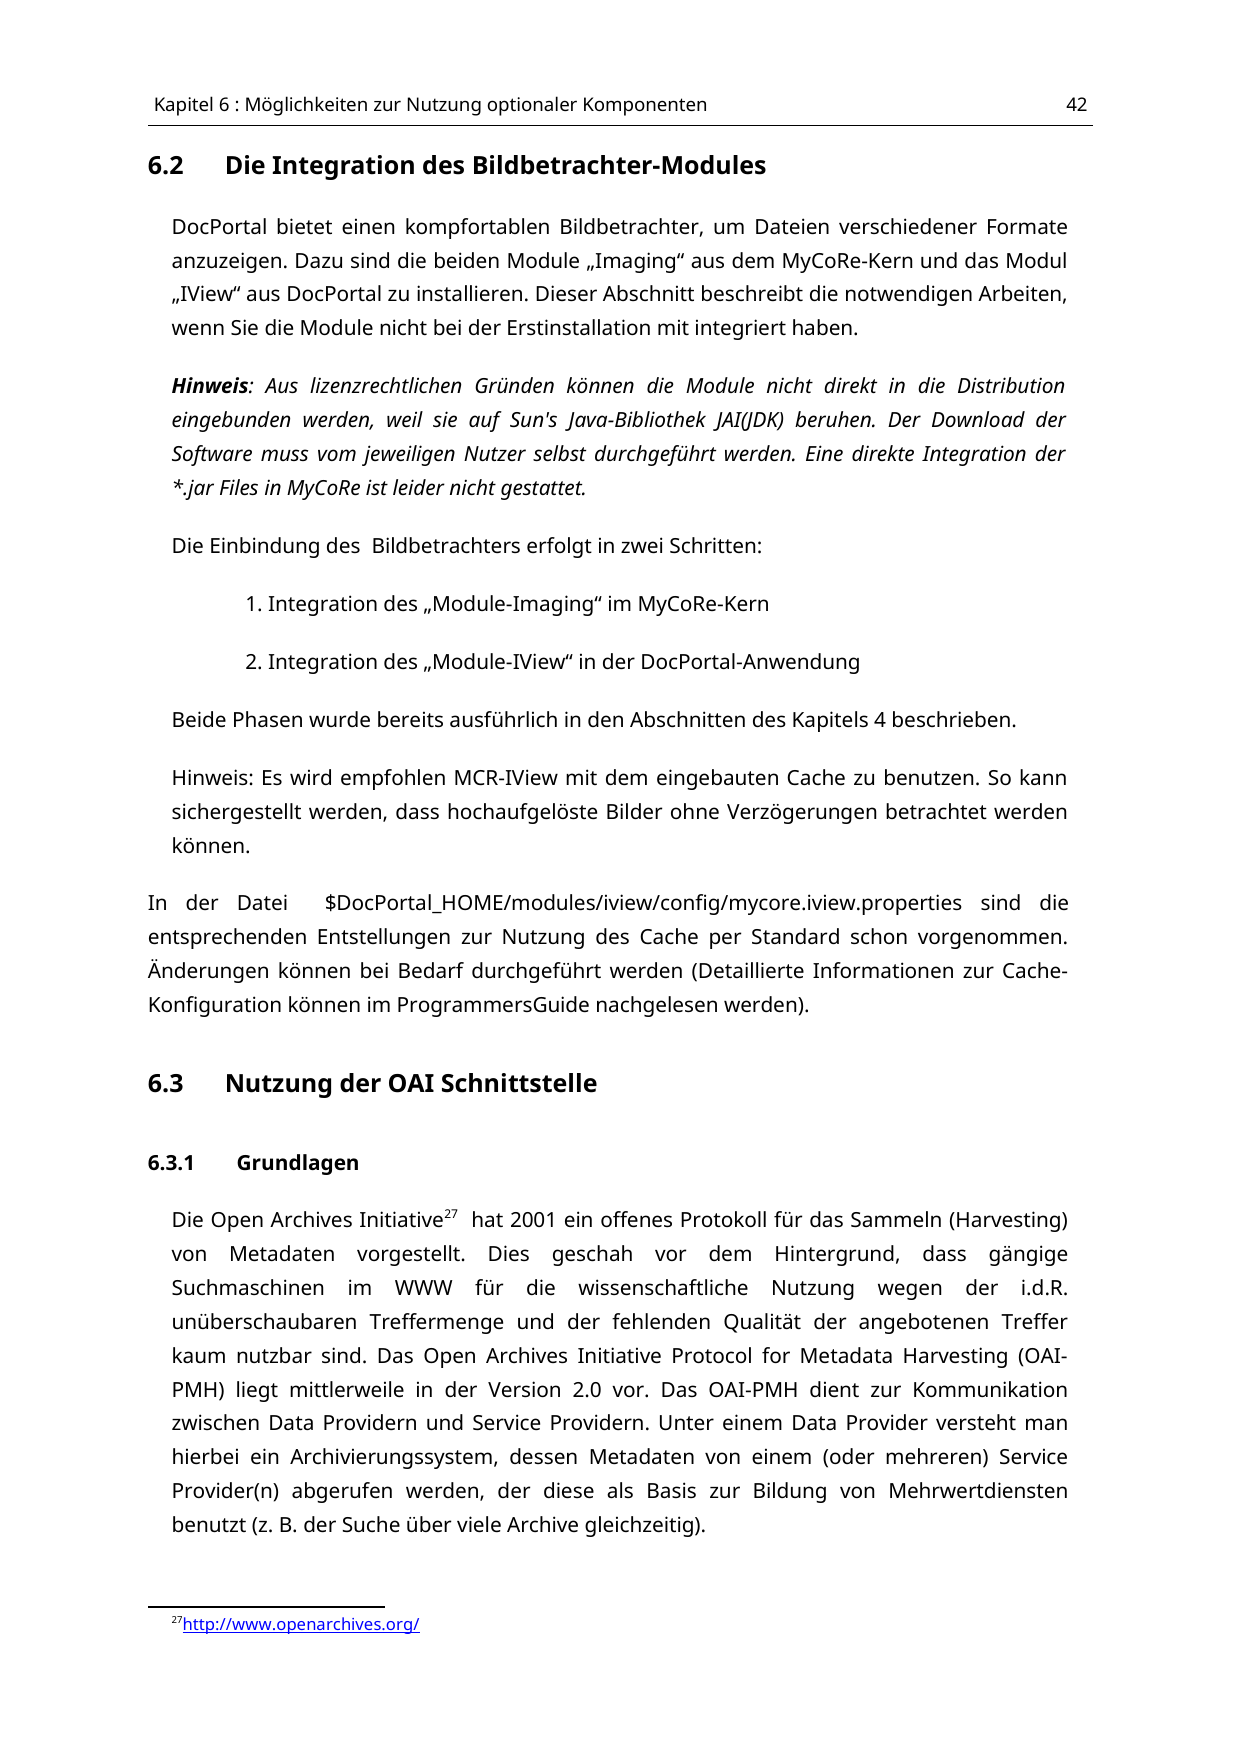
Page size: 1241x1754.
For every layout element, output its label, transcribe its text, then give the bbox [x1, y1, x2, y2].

text Die Einbindung des Bildbetrachters erfolgt in zwei Schritten: [171, 531, 1069, 559]
text http://www.openarchives.org/ [171, 1613, 1069, 1636]
text Hinweis: Es wird empfohlen MCR-IView mit dem eingebauten Cache zu benutzen. So kann sichergestellt werden, dass hochaufgelöste Bilder ohne Verzögerungen betrachtet werden können. [171, 763, 1069, 859]
subtitle Nutzung der OAI Schnittstelle [148, 1066, 1092, 1100]
subtitle Grundlagen [148, 1148, 1092, 1176]
text In der Datei $DocPortal_HOME/modules/iview/config/mycore.iview.properties sind die entsprechenden Entstellungen zur Nutzung des Cache per Standard schon vorgenommen. Änderungen können bei Bedarf durchgeführt werden (Detaillierte Informationen zur Cache-Konfiguration können im ProgrammersGuide nachgelesen werden). [148, 888, 1069, 1018]
text 1. Integration des „Module-Imaging“ im MyCoRe-Kern [171, 589, 1069, 617]
text Die Open Archives Initiative hat 2001 ein offenes Protokoll für das Sammeln (Harvesting) von Metadaten vorgestellt. Dies geschah vor dem Hintergrund, dass gängige Suchmaschinen im WWW für die wissenschaftliche Nutzung wegen der i.d.R. unüberschaubaren Treffermenge und der fehlenden Qualität der angebotenen Treffer kaum nutzbar sind. Das Open Archives Initiative Protocol for Metadata Harvesting (OAI-PMH) liegt mittlerweile in der Version 2.0 vor. Das OAI-PMH dient zur Kommunikation zwischen Data Providern und Service Providern. Unter einem Data Provider versteht man hierbei ein Archivierungssystem, dessen Metadaten von einem (oder mehreren) Service Provider(n) abgerufen werden, der diese als Basis zur Bildung von Mehrwertdiensten benutzt (z. B. der Suche über viele Archive gleichzeitig). [171, 1205, 1069, 1538]
text DocPortal bietet einen kompfortablen Bildbetrachter, um Dateien verschiedener Formate anzuzeigen. Dazu sind die beiden Module „Imaging“ aus dem MyCoRe-Kern und das Modul „IView“ aus DocPortal zu installieren. Dieser Abschnitt beschreibt die notwendigen Arbeiten, wenn Sie die Module nicht bei der Erstinstallation mit integriert haben. [171, 212, 1069, 342]
text Beide Phasen wurde bereits ausführlich in den Abschnitten des Kapitels 4 beschrieben. [171, 705, 1069, 733]
text 2. Integration des „Module-IView“ in der DocPortal-Anwendung [171, 647, 1069, 675]
text Hinweis: Aus lizenzrechtlichen Gründen können die Module nicht direkt in die Distribution eingebunden werden, weil sie auf Sun's Java-Bibliothek JAI(JDK) beruhen. Der Download der Software muss vom jeweiligen Nutzer selbst durchgeführt werden. Eine direkte Integration der *.jar Files in MyCoRe ist leider nicht gestattet. [171, 371, 1069, 501]
subtitle Die Integration des Bildbetrachter-Modules [148, 148, 1092, 182]
